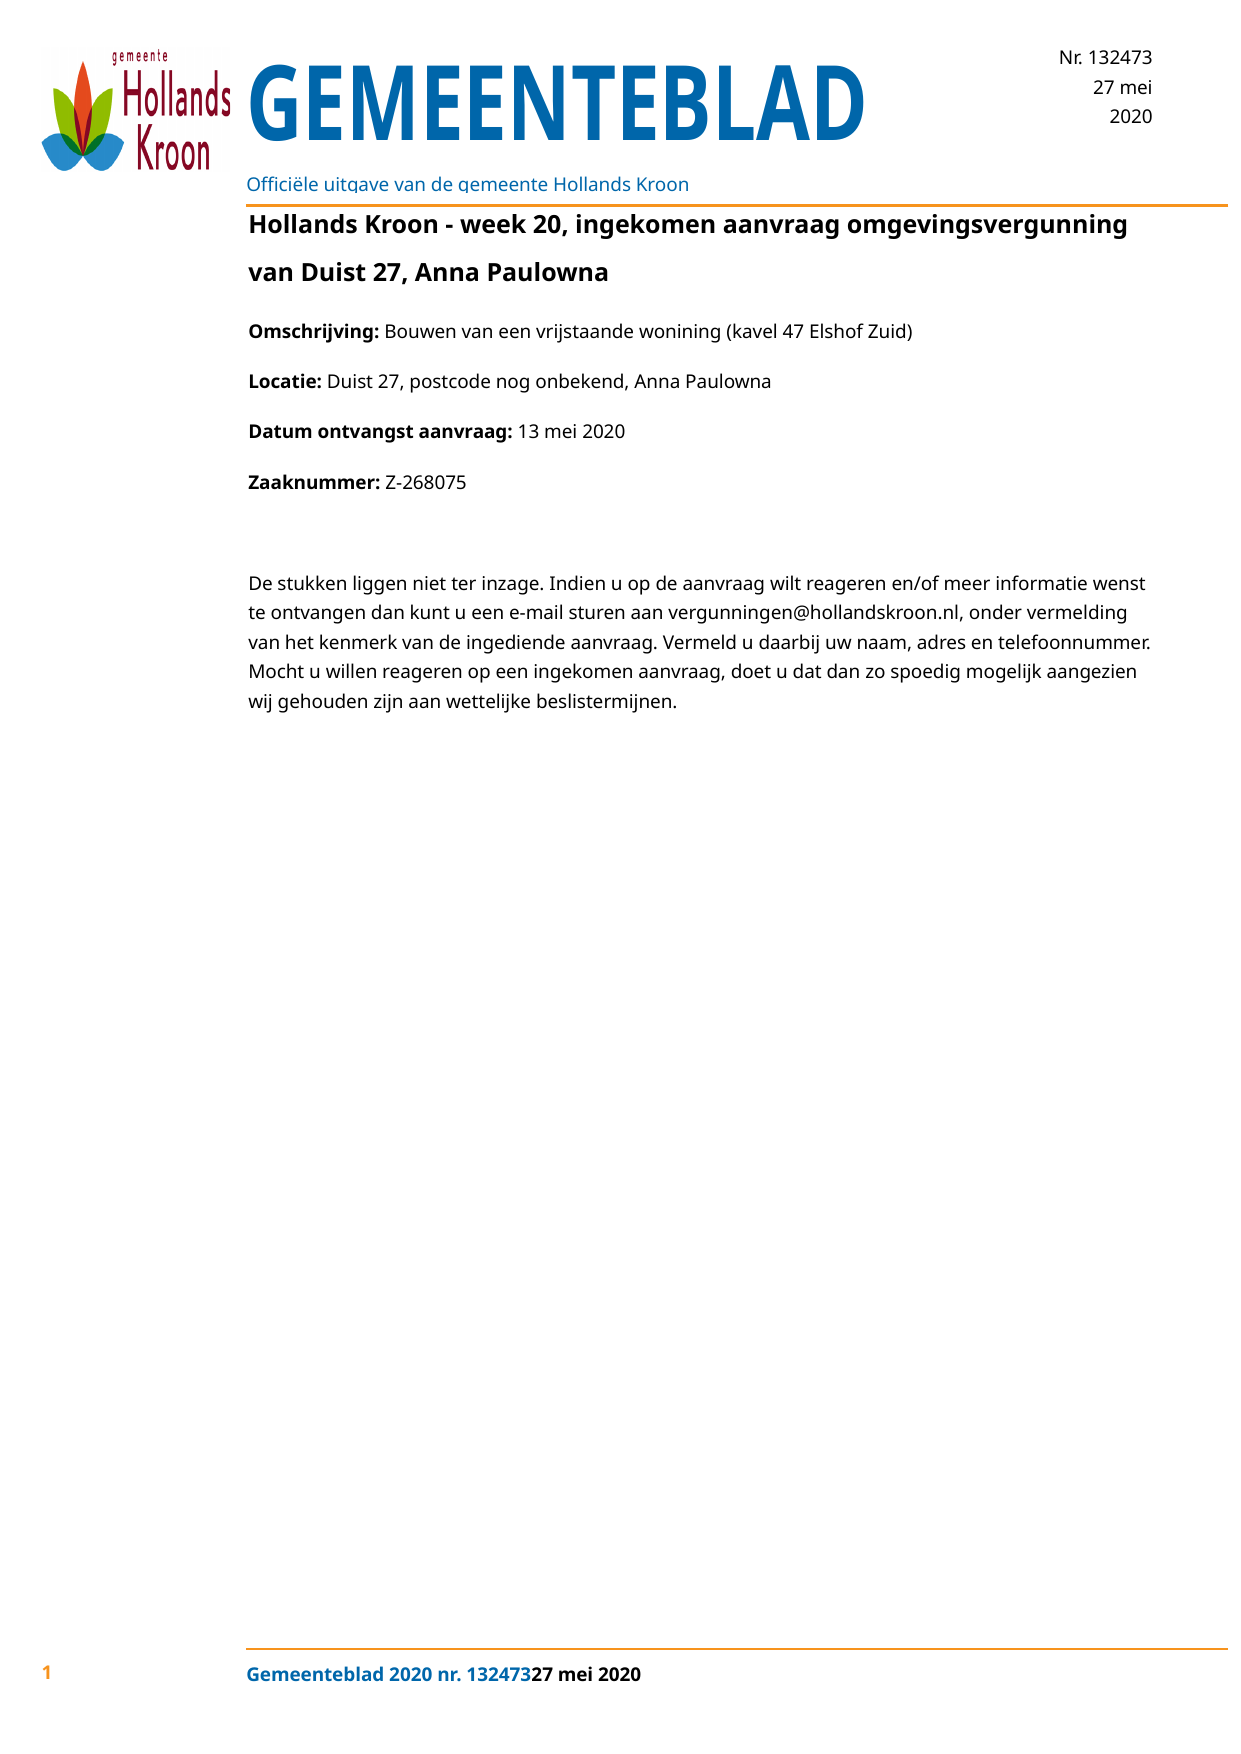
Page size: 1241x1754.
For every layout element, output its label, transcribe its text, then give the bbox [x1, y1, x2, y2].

text Locatie: Duist 27, postcode nog onbekend, Anna Paulowna [248, 368, 1152, 394]
text Zaaknummer: Z-268075 [248, 469, 1152, 495]
text Datum ontvangst aanvraag: 13 mei 2020 [248, 419, 1152, 444]
text Hollands Kroon - week 20, ingekomen aanvraag omgevingsvergunning van Duist 27, Anna Paulowna [248, 207, 1152, 288]
picture [41, 47, 231, 172]
text De stukken liggen niet ter inzage. Indien u op de aanvraag wilt reageren en/of meer informatie wenst te ontvangen dan kunt u een e-mail sturen aan vergunningen@hollandskroon.nl, onder vermelding van het kenmerk van de ingediende aanvraag. Vermeld u daarbij uw naam, adres en telefoonnummer. Mocht u willen reageren op een ingekomen aanvraag, doet u dat dan zo spoedig mogelijk aangezien wij gehouden zijn aan wettelijke beslistermijnen. [248, 570, 1152, 714]
text Omschrijving: Bouwen van een vrijstaande wonining (kavel 47 Elshof Zuid) [248, 318, 1152, 344]
